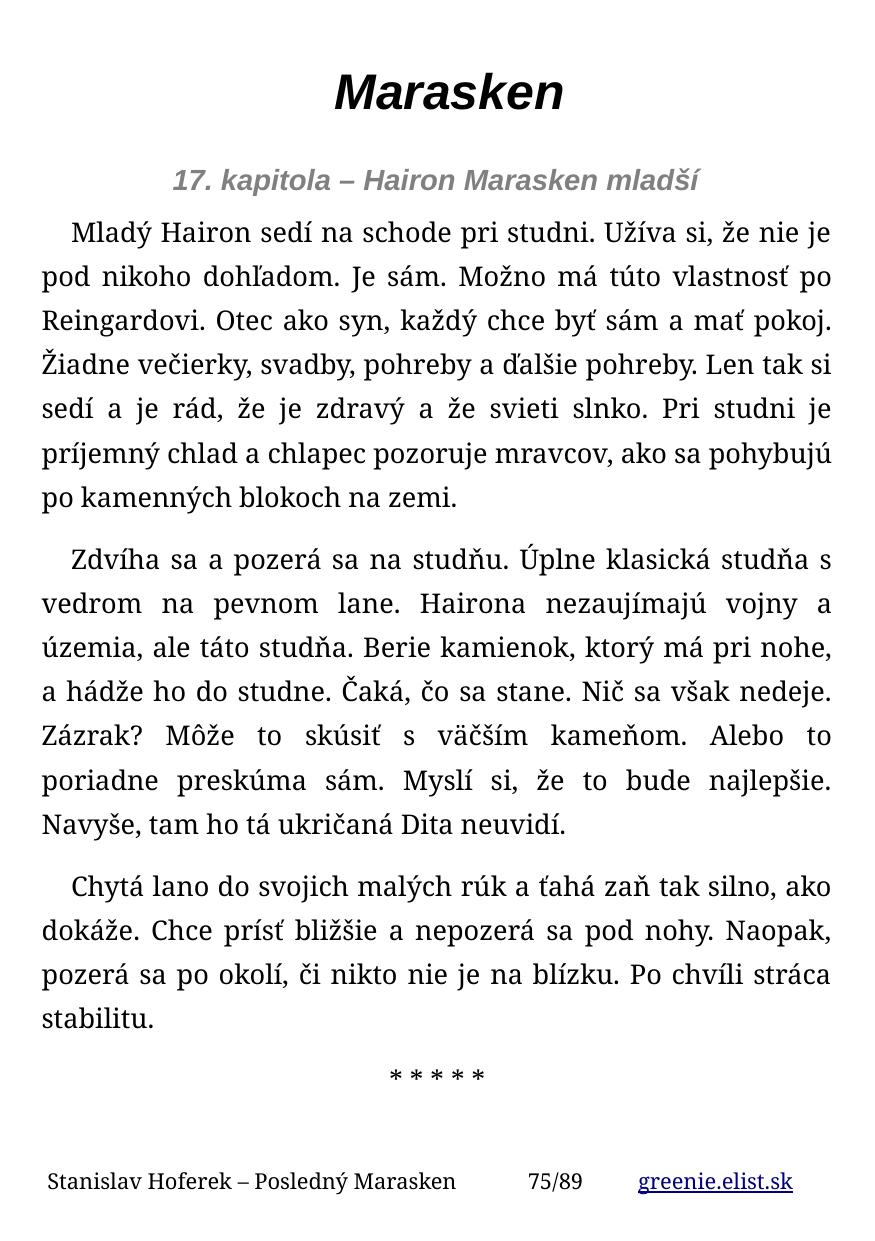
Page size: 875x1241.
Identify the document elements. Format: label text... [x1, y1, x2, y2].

text * * * * * [41, 1061, 833, 1098]
text Chytá lano do svojich malých rúk a ťahá zaň tak silno, ako dokáže. Chce prísť bližšie a nepozerá sa pod nohy. Naopak, pozerá sa po okolí, či nikto nie je na blízku. Po chvíli stráca stabilitu. [41, 867, 833, 1036]
text Zdvíha sa a pozerá sa na studňu. Úplne klasická studňa s vedrom na pevnom lane. Hairona nezaujímajú vojny a územia, ale táto studňa. Berie kamienok, ktorý má pri nohe, a hádže ho do studne. Čaká, čo sa stane. Nič sa však nedeje. Zázrak? Môže to skúsiť s väčším kameňom. Alebo to poriadne preskúma sám. Myslí si, že to bude najlepšie. Navyše, tam ho tá ukričaná Dita neuvidí. [41, 540, 833, 842]
subtitle 17. kapitola – Hairon Marasken mladší [41, 163, 833, 197]
text Mladý Hairon sedí na schode pri studni. Užíva si, že nie je pod nikoho dohľadom. Je sám. Možno má túto vlastnosť po Reingardovi. Otec ako syn, každý chce byť sám a mať pokoj. Žiadne večierky, svadby, pohreby a ďalšie pohreby. Len tak si sedí a je rád, že je zdravý a že svieti slnko. Pri studni je príjemný chlad a chlapec pozoruje mravcov, ako sa pohybujú po kamenných blokoch na zemi. [41, 213, 833, 515]
subtitle Marasken [71, 62, 833, 120]
